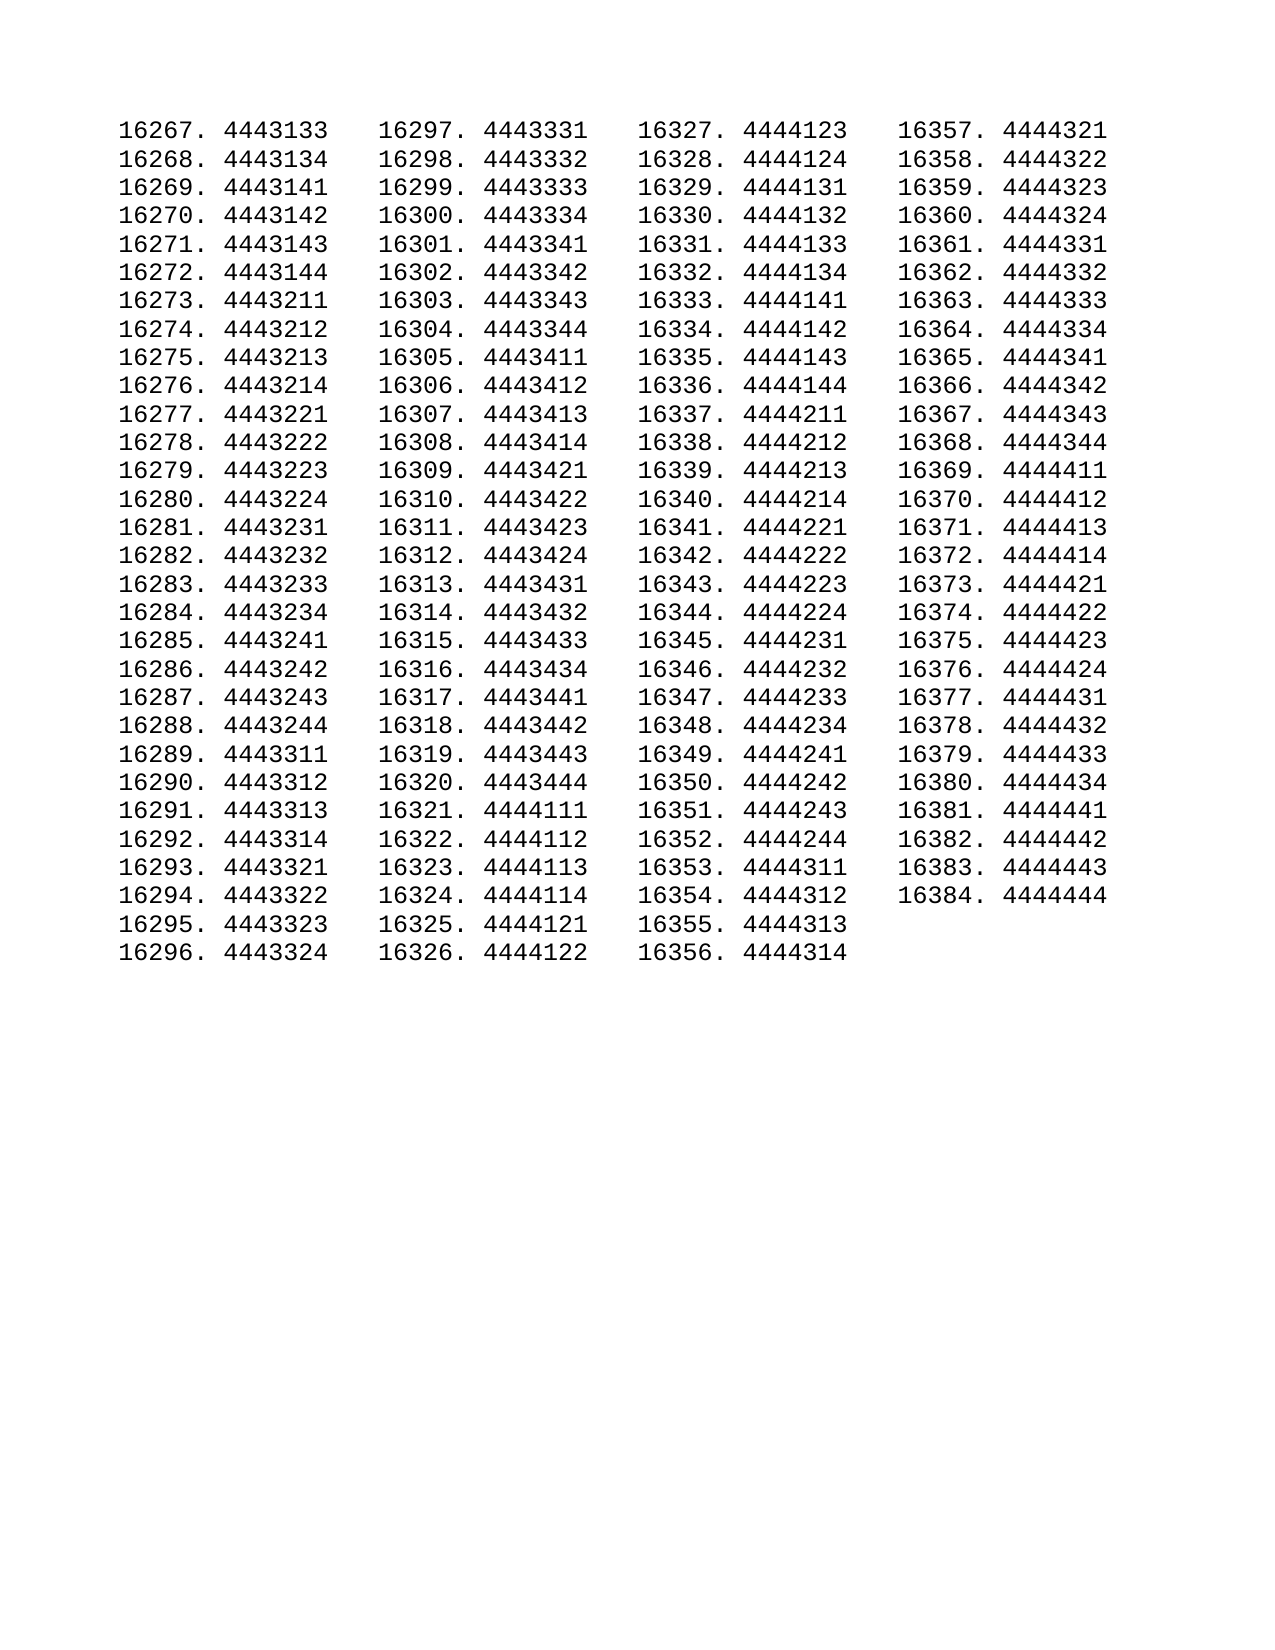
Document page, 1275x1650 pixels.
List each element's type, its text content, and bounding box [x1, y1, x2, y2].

text 16377. 4444431 [897, 685, 1157, 713]
text 16272. 4443144 [118, 260, 378, 288]
text 16373. 4444421 [897, 571, 1157, 600]
text 16306. 4443412 [378, 373, 637, 401]
text 16322. 4444112 [378, 826, 637, 855]
text 16334. 4444142 [637, 316, 897, 345]
text 16298. 4443332 [378, 146, 637, 175]
text 16348. 4444234 [637, 713, 897, 741]
text 16300. 4443334 [378, 203, 637, 231]
text 16285. 4443241 [118, 628, 378, 656]
text 16331. 4444133 [637, 231, 897, 260]
text 16268. 4443134 [118, 146, 378, 175]
text 16375. 4444423 [897, 628, 1157, 656]
text 16282. 4443232 [118, 543, 378, 571]
text 16330. 4444132 [637, 203, 897, 231]
text 16276. 4443214 [118, 373, 378, 401]
text 16269. 4443141 [118, 175, 378, 203]
text 16314. 4443432 [378, 600, 637, 628]
text 16324. 4444114 [378, 883, 637, 911]
text 16364. 4444334 [897, 316, 1157, 345]
text 16309. 4443421 [378, 458, 637, 486]
text 16295. 4443323 [118, 911, 378, 940]
text 16312. 4443424 [378, 543, 637, 571]
text 16382. 4444442 [897, 826, 1157, 855]
text 16326. 4444122 [378, 940, 637, 968]
text 16384. 4444444 [897, 883, 1157, 911]
text 16380. 4444434 [897, 770, 1157, 798]
text 16328. 4444124 [637, 146, 897, 175]
text 16362. 4444332 [897, 260, 1157, 288]
text 16292. 4443314 [118, 826, 378, 855]
text 16341. 4444221 [637, 515, 897, 543]
text 16361. 4444331 [897, 231, 1157, 260]
text 16372. 4444414 [897, 543, 1157, 571]
text 16338. 4444212 [637, 430, 897, 458]
text 16273. 4443211 [118, 288, 378, 316]
text 16310. 4443422 [378, 486, 637, 515]
text 16286. 4443242 [118, 656, 378, 685]
text 16329. 4444131 [637, 175, 897, 203]
text 16381. 4444441 [897, 798, 1157, 826]
text 16333. 4444141 [637, 288, 897, 316]
text 16378. 4444432 [897, 713, 1157, 741]
text 16283. 4443233 [118, 571, 378, 600]
text 16319. 4443443 [378, 741, 637, 770]
text 16296. 4443324 [118, 940, 378, 968]
text 16345. 4444231 [637, 628, 897, 656]
text 16335. 4444143 [637, 345, 897, 373]
text 16370. 4444412 [897, 486, 1157, 515]
text 16304. 4443344 [378, 316, 637, 345]
text 16303. 4443343 [378, 288, 637, 316]
text 16343. 4444223 [637, 571, 897, 600]
text 16302. 4443342 [378, 260, 637, 288]
text 16311. 4443423 [378, 515, 637, 543]
text 16367. 4444343 [897, 401, 1157, 430]
text 16336. 4444144 [637, 373, 897, 401]
text 16369. 4444411 [897, 458, 1157, 486]
text 16340. 4444214 [637, 486, 897, 515]
text 16344. 4444224 [637, 600, 897, 628]
text 16360. 4444324 [897, 203, 1157, 231]
text 16357. 4444321 [897, 118, 1157, 146]
text 16349. 4444241 [637, 741, 897, 770]
text 16337. 4444211 [637, 401, 897, 430]
text 16353. 4444311 [637, 855, 897, 883]
text 16366. 4444342 [897, 373, 1157, 401]
text 16317. 4443441 [378, 685, 637, 713]
text 16318. 4443442 [378, 713, 637, 741]
text 16274. 4443212 [118, 316, 378, 345]
text 16307. 4443413 [378, 401, 637, 430]
text 16359. 4444323 [897, 175, 1157, 203]
text 16327. 4444123 [637, 118, 897, 146]
text 16346. 4444232 [637, 656, 897, 685]
text 16313. 4443431 [378, 571, 637, 600]
text 16294. 4443322 [118, 883, 378, 911]
text 16350. 4444242 [637, 770, 897, 798]
text 16275. 4443213 [118, 345, 378, 373]
text 16339. 4444213 [637, 458, 897, 486]
text 16316. 4443434 [378, 656, 637, 685]
text 16267. 4443133 [118, 118, 378, 146]
text 16287. 4443243 [118, 685, 378, 713]
text 16277. 4443221 [118, 401, 378, 430]
text 16358. 4444322 [897, 146, 1157, 175]
text 16363. 4444333 [897, 288, 1157, 316]
text 16383. 4444443 [897, 855, 1157, 883]
text 16356. 4444314 [637, 940, 897, 968]
text 16293. 4443321 [118, 855, 378, 883]
text 16271. 4443143 [118, 231, 378, 260]
text 16376. 4444424 [897, 656, 1157, 685]
text 16342. 4444222 [637, 543, 897, 571]
text 16321. 4444111 [378, 798, 637, 826]
text 16290. 4443312 [118, 770, 378, 798]
text 16289. 4443311 [118, 741, 378, 770]
text 16379. 4444433 [897, 741, 1157, 770]
text 16323. 4444113 [378, 855, 637, 883]
text 16374. 4444422 [897, 600, 1157, 628]
text 16301. 4443341 [378, 231, 637, 260]
text 16279. 4443223 [118, 458, 378, 486]
text 16297. 4443331 [378, 118, 637, 146]
text 16354. 4444312 [637, 883, 897, 911]
text 16371. 4444413 [897, 515, 1157, 543]
text 16291. 4443313 [118, 798, 378, 826]
text 16305. 4443411 [378, 345, 637, 373]
text 16284. 4443234 [118, 600, 378, 628]
text 16299. 4443333 [378, 175, 637, 203]
text 16347. 4444233 [637, 685, 897, 713]
text 16278. 4443222 [118, 430, 378, 458]
text 16315. 4443433 [378, 628, 637, 656]
text 16320. 4443444 [378, 770, 637, 798]
text 16308. 4443414 [378, 430, 637, 458]
text 16280. 4443224 [118, 486, 378, 515]
text 16352. 4444244 [637, 826, 897, 855]
text 16288. 4443244 [118, 713, 378, 741]
text 16332. 4444134 [637, 260, 897, 288]
text 16270. 4443142 [118, 203, 378, 231]
text 16355. 4444313 [637, 911, 897, 940]
text 16325. 4444121 [378, 911, 637, 940]
text 16351. 4444243 [637, 798, 897, 826]
text 16281. 4443231 [118, 515, 378, 543]
text 16368. 4444344 [897, 430, 1157, 458]
text 16365. 4444341 [897, 345, 1157, 373]
